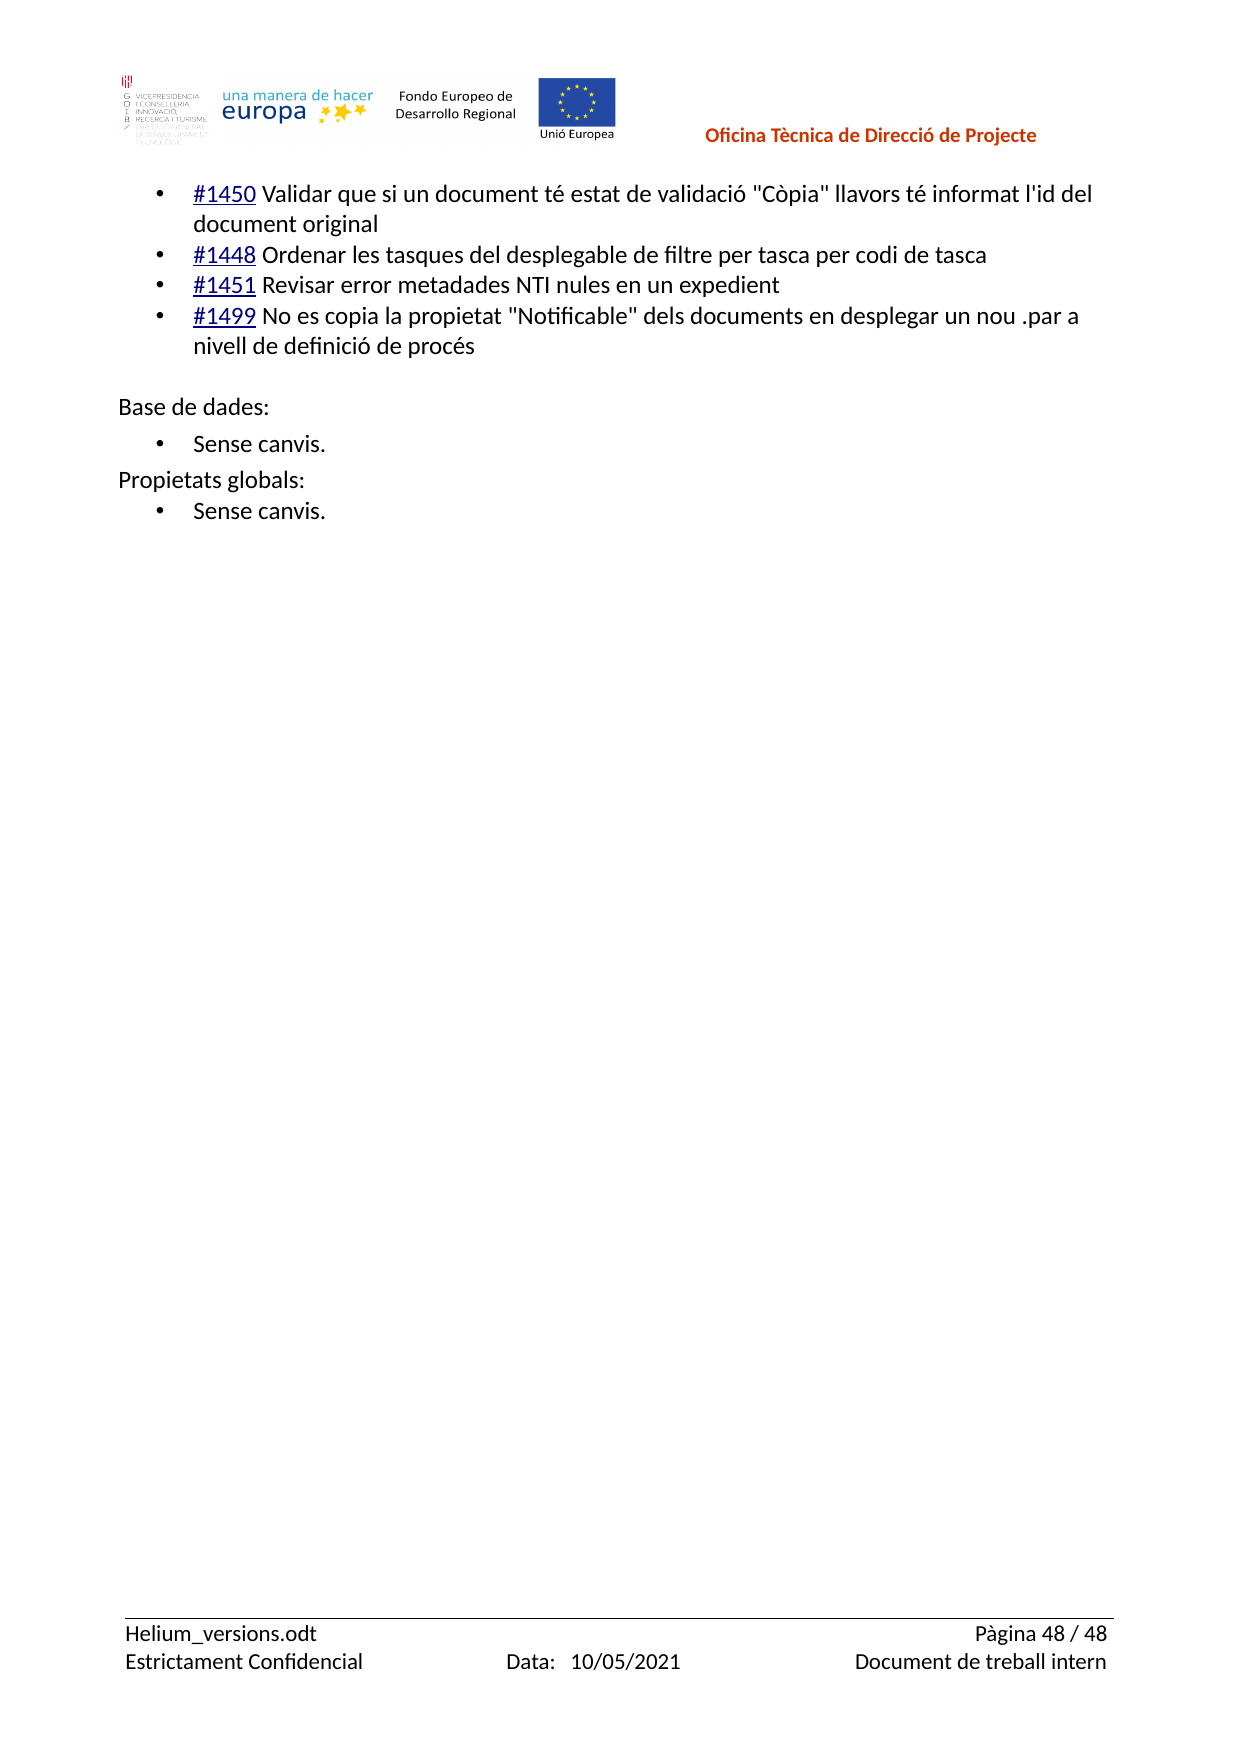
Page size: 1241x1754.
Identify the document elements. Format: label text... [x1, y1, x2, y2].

picture [219, 73, 621, 147]
picture [118, 73, 213, 147]
list #1499 No es copia la propietat "Notificable" dels documents en desplegar un nou .par a nivell de definició de procés [156, 300, 1122, 361]
text Propietats globals: [118, 464, 1122, 495]
list #1451 Revisar error metadades NTI nules en un expedient [156, 269, 1122, 300]
text Base de dades: [118, 391, 1122, 422]
list Sense canvis. [156, 495, 1122, 525]
list Sense canvis. [156, 428, 1122, 458]
list #1450 Validar que si un document té estat de validació "Còpia" llavors té informat l'id del document original [156, 178, 1122, 239]
list #1448 Ordenar les tasques del desplegable de filtre per tasca per codi de tasca [156, 239, 1122, 269]
